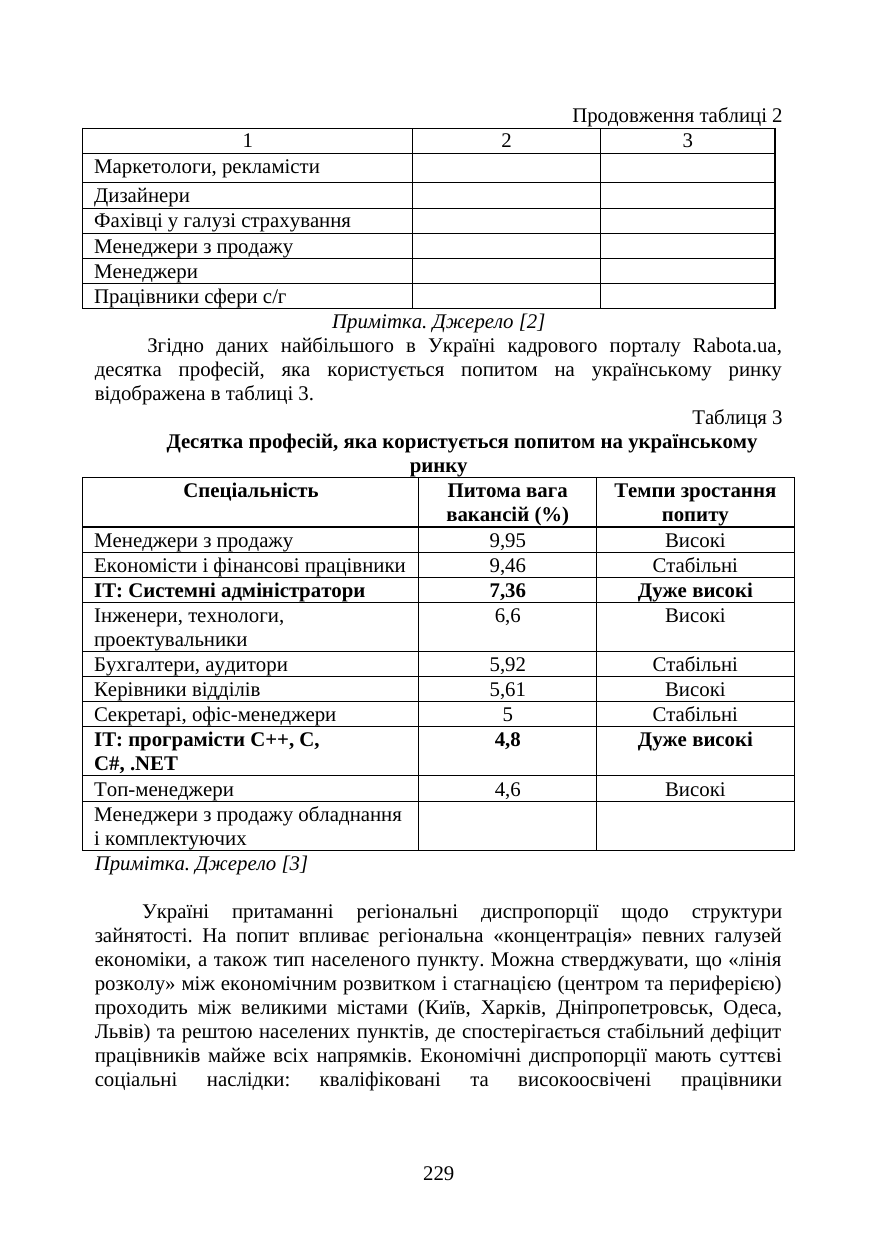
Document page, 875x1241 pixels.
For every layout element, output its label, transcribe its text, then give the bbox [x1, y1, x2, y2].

table_header Спеціальність [83, 478, 418, 526]
table_cell 5,61 [419, 677, 596, 701]
table_cell 7,36 [419, 578, 596, 602]
text Примітка. Джерело [3] [94, 851, 782, 875]
table_cell Керівники відділів [83, 677, 418, 701]
text Таблиця 3 [94, 405, 782, 429]
table_cell Високі [597, 776, 794, 801]
table_cell Інженери, технологи, проектувальники [83, 603, 418, 651]
table_cell 9,46 [419, 553, 596, 577]
table_cell Високі [597, 528, 794, 552]
table_cell [601, 209, 774, 232]
table_cell Стабільні [597, 553, 794, 577]
table_cell [413, 183, 600, 207]
table_cell Бухгалтери, аудитори [83, 652, 418, 676]
table_cell [413, 259, 600, 283]
table_cell [413, 154, 600, 182]
table_cell Фахівці у галузі страхування [83, 209, 412, 232]
table_cell Менеджери з продажу [83, 528, 418, 552]
table_cell [413, 209, 600, 232]
table_cell 6,6 [419, 603, 596, 651]
table_cell Секретарі, офіс-менеджери [83, 702, 418, 726]
table_cell [413, 284, 600, 308]
table_cell [601, 259, 774, 283]
table_header 2 [413, 129, 600, 152]
table_cell [601, 284, 774, 308]
table_cell 9,95 [419, 528, 596, 552]
table_cell 5,92 [419, 652, 596, 676]
table_cell [601, 234, 774, 258]
text Згідно даних найбільшого в Україні кадрового порталу Rabota.ua, десятка професій, яка користується попитом на українському ринку відображена в таблиці 3. [94, 333, 782, 405]
table_cell Економісти і фінансові працівники [83, 553, 418, 577]
table_cell Менеджери з продажу обладнання і комплектуючих [83, 802, 418, 850]
table_cell Працівники сфери с/г [83, 284, 412, 308]
table_cell Маркетологи, рекламісти [83, 154, 412, 182]
text Десятка професій, яка користується попитом на українському ринку [94, 429, 782, 477]
table_cell 4,8 [419, 727, 596, 775]
table_cell Дуже високі [597, 578, 794, 602]
text Україні притаманні регіональні диспропорції щодо структури зайнятості. На попит впливає регіональна «концентрація» певних галузей економіки, а також тип населеного пункту. Можна стверджувати, що «лінія розколу» між економічним розвитком і стагнацією (центром та периферією) проходить між великими містами (Київ, Харків, Дніпропетровськ, Одеса, Львів) та рештою населених пунктів, де спостерігається стабільний дефіцит працівників майже всіх напрямків. Економічні диспропорції мають суттєві соціальні наслідки: кваліфіковані та високоосвічені працівники [94, 899, 782, 1091]
table_cell ІТ: програмісти С++, С, С#, .NET [83, 727, 418, 775]
table_cell [413, 234, 600, 258]
table_cell Високі [597, 603, 794, 651]
table_header 3 [601, 129, 774, 152]
table_cell Менеджери [83, 259, 412, 283]
table_cell ІТ: Системні адміністратори [83, 578, 418, 602]
table_header Темпи зростання попиту [597, 478, 794, 526]
table_header Питома вага вакансій (%) [419, 478, 596, 526]
table_cell [601, 154, 774, 182]
table_cell [601, 183, 774, 207]
table_cell Менеджери з продажу [83, 234, 412, 258]
table_cell Топ-менеджери [83, 776, 418, 801]
table_cell Стабільні [597, 702, 794, 726]
text Примітка. Джерело [2] [94, 309, 782, 333]
table_cell 5 [419, 702, 596, 726]
table_cell 4,6 [419, 776, 596, 801]
table_cell Стабільні [597, 652, 794, 676]
table_cell [419, 802, 596, 850]
table_cell [597, 802, 794, 850]
table_cell Дизайнери [83, 183, 412, 207]
table_cell Дуже високі [597, 727, 794, 775]
table_cell Високі [597, 677, 794, 701]
table_header 1 [83, 129, 412, 152]
text Продовження таблиці 2 [94, 103, 782, 127]
